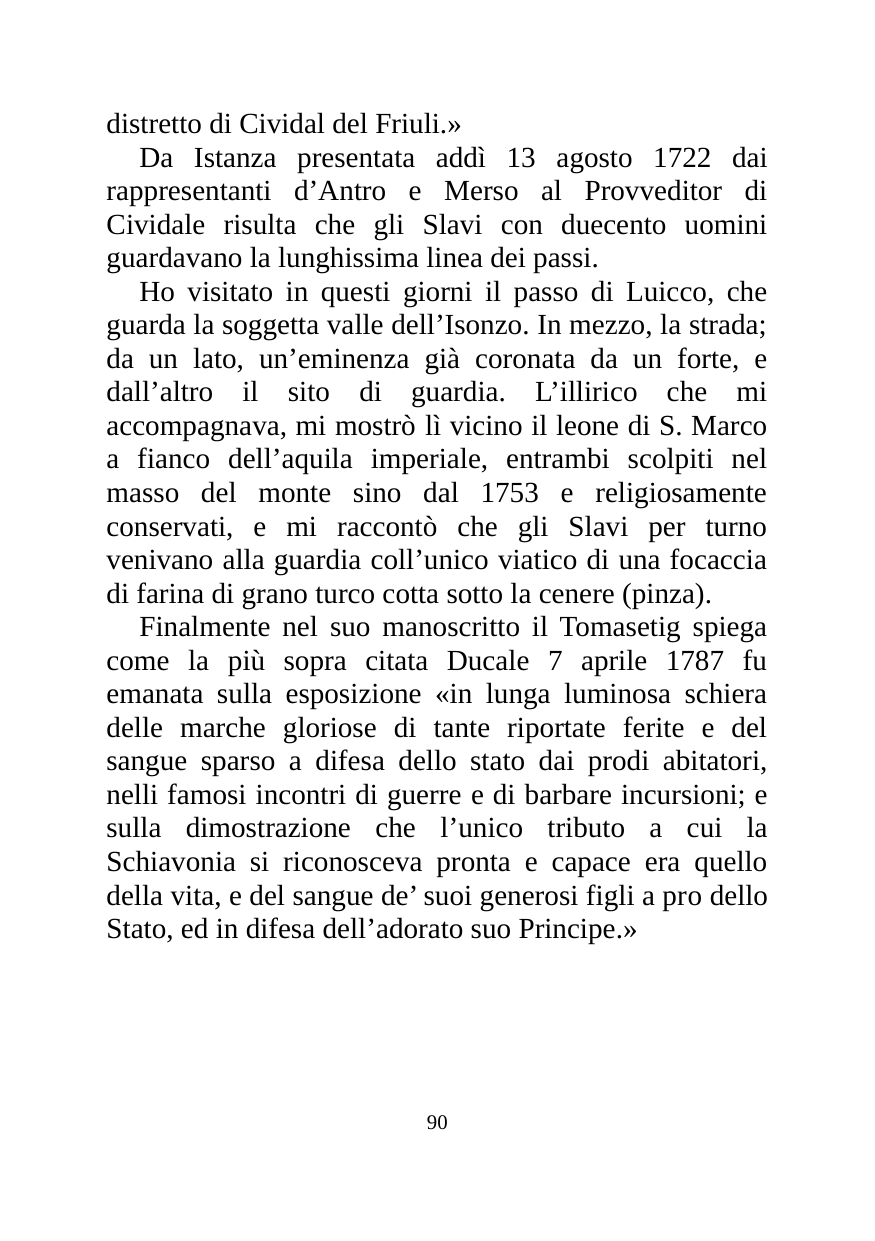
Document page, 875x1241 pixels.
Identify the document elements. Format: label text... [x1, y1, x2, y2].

text Ho visitato in questi giorni il passo di Luicco, che guarda la soggetta valle dell’Isonzo. In mezzo, la strada; da un lato, un’eminenza già coronata da un forte, e dall’altro il sito di guardia. L’illirico che mi accompagnava, mi mostrò lì vicino il leone di S. Marco a fianco dell’aquila imperiale, entrambi scolpiti nel masso del monte sino dal 1753 e religiosamente conservati, e mi raccontò che gli Slavi per turno venivano alla guardia coll’unico viatico di una focaccia di farina di grano turco cotta sotto la cenere (pinza). [106, 274, 768, 609]
text Finalmente nel suo manoscritto il Tomasetig spiega come la più sopra citata Ducale 7 aprile 1787 fu emanata sulla esposizione «in lunga luminosa schiera delle marche gloriose di tante riportate ferite e del sangue sparso a difesa dello stato dai prodi abitatori, nelli famosi incontri di guerre e di barbare incursioni; e sulla dimostrazione che l’unico tributo a cui la Schiavonia si riconosceva pronta e capace era quello della vita, e del sangue de’ suoi generosi figli a pro dello Stato, ed in difesa dell’adorato suo Principe.» [106, 609, 768, 945]
text Da Istanza presentata addì 13 agosto 1722 dai rappresentanti d’Antro e Merso al Provveditor di Cividale risulta che gli Slavi con duecento uomini guardavano la lunghissima linea dei passi. [106, 140, 768, 274]
text distretto di Cividal del Friuli.» [106, 106, 768, 140]
